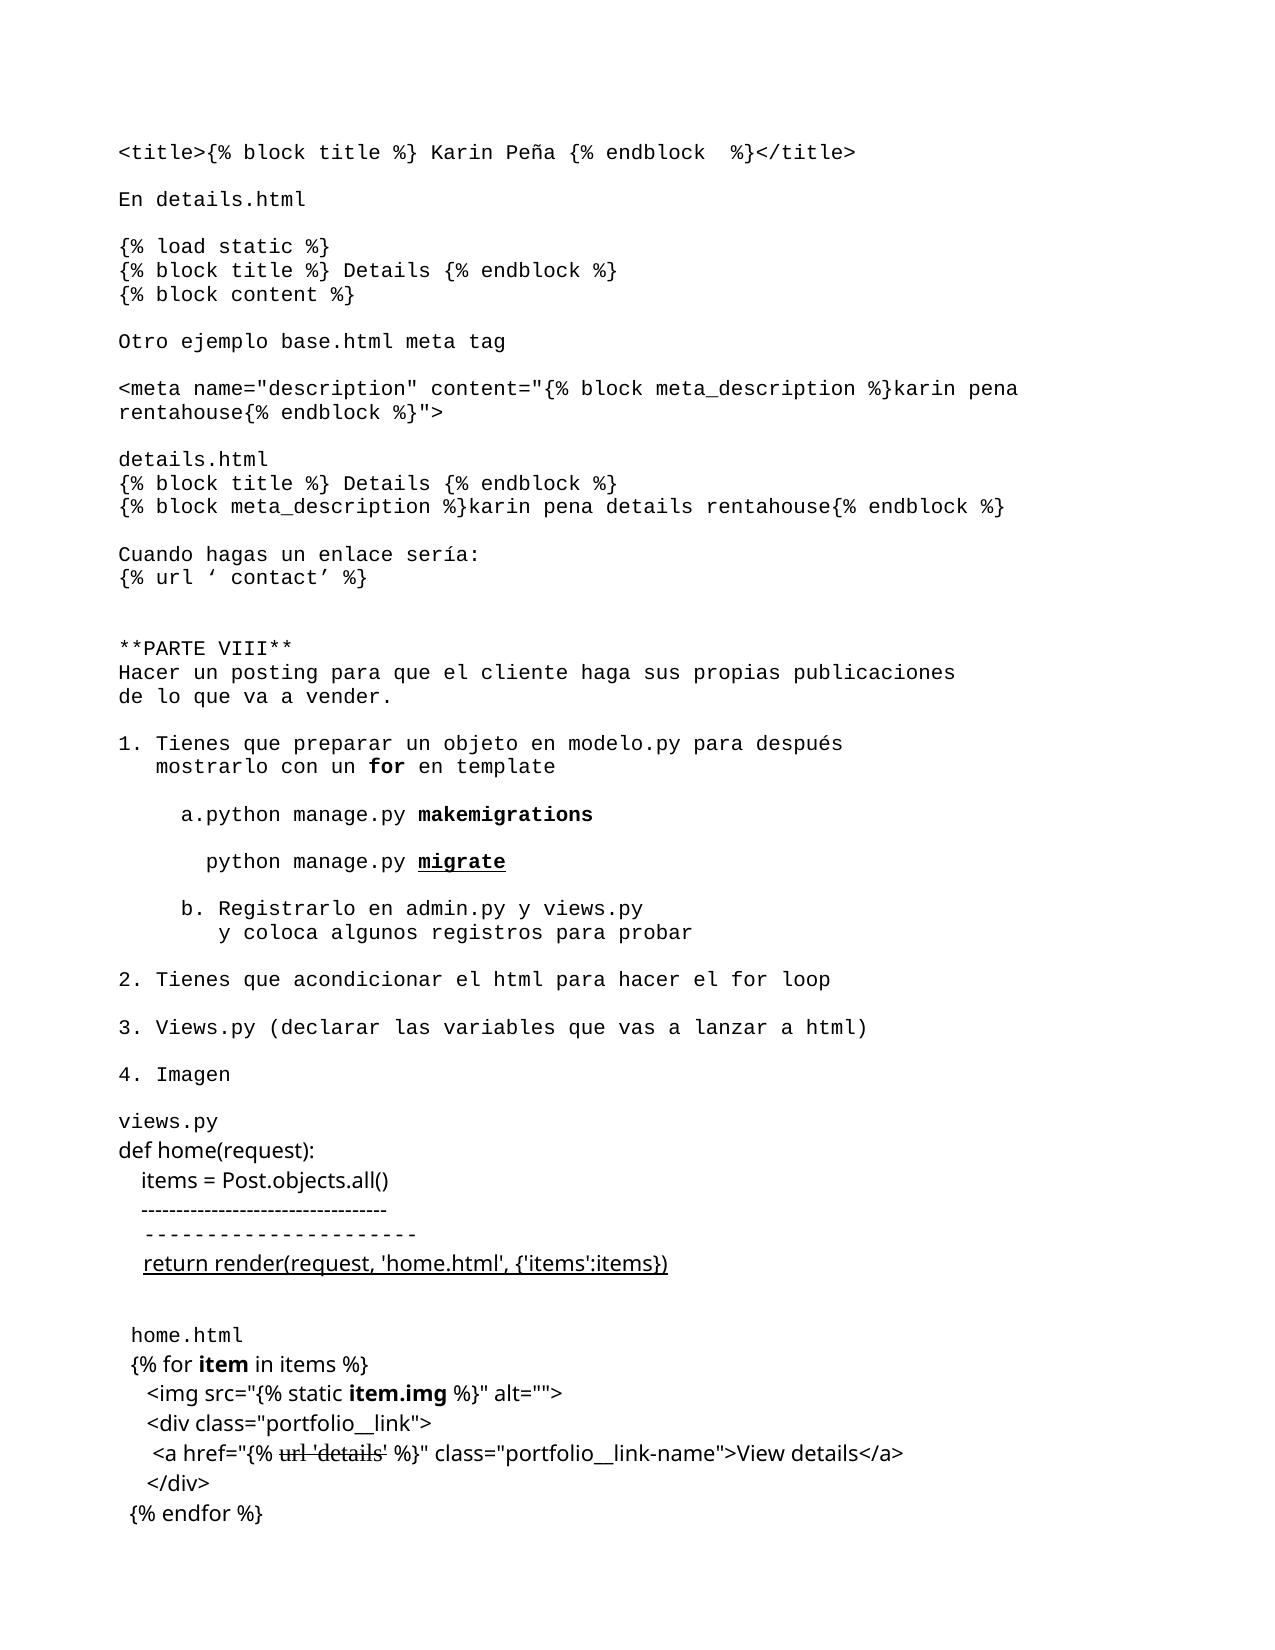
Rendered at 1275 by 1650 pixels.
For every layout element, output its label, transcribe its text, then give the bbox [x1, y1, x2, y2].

text {% block title %} Details {% endblock %} [118, 260, 1157, 284]
text 4. Imagen [118, 1064, 1157, 1088]
text 2. Tienes que acondicionar el html para hacer el for loop [118, 969, 1157, 993]
text {% load static %} [118, 236, 1157, 260]
text python manage.py migrate [118, 851, 1157, 875]
text <img src="{% static item.img %}" alt=""> [118, 1378, 1157, 1408]
text ---------------------- [118, 1224, 1157, 1248]
text {% block title %} Details {% endblock %} [118, 473, 1157, 496]
text mostrarlo con un for en template [118, 757, 1157, 780]
text details.html [118, 449, 1157, 473]
text {% for item in items %} [118, 1349, 1157, 1378]
text {% url ‘ contact’ %} [118, 567, 1157, 591]
text Hacer un posting para que el cliente haga sus propias publicaciones [118, 662, 1157, 686]
text a.python manage.py makemigrations [118, 804, 1157, 827]
text En details.html [118, 189, 1157, 213]
text **PARTE VIII** [118, 638, 1157, 662]
text {% block content %} [118, 284, 1157, 307]
text def home(request): [118, 1135, 1157, 1165]
text Cuando hagas un enlace sería: [118, 544, 1157, 567]
text y coloca algunos registros para probar [118, 922, 1157, 946]
text {% block meta_description %}karin pena details rentahouse{% endblock %} [118, 496, 1157, 520]
text de lo que va a vender. [118, 686, 1157, 709]
text <title>{% block title %} Karin Peña {% endblock %}</title> [118, 142, 1157, 165]
text items = Post.objects.all() [118, 1165, 1157, 1194]
text <meta name="description" content="{% block meta_description %}karin pena rentahouse{% endblock %}"> [118, 378, 1157, 426]
text Otro ejemplo base.html meta tag [118, 331, 1157, 354]
text <a href="{% url 'details' %}" class="portfolio__link-name">View details</a> [118, 1438, 1157, 1468]
text </div> [118, 1468, 1157, 1498]
text b. Registrarlo en admin.py y views.py [118, 898, 1157, 922]
text <div class="portfolio__link"> [118, 1408, 1157, 1438]
text return render(request, 'home.html', {'items':items}) [118, 1248, 1157, 1278]
text 3. Views.py (declarar las variables que vas a lanzar a html) [118, 1017, 1157, 1040]
text views.py [118, 1111, 1157, 1135]
text 1. Tienes que preparar un objeto en modelo.py para después [118, 733, 1157, 757]
text {% endfor %} [118, 1498, 1157, 1527]
text ----------------------------------- [118, 1194, 1157, 1224]
text home.html [118, 1325, 1157, 1349]
